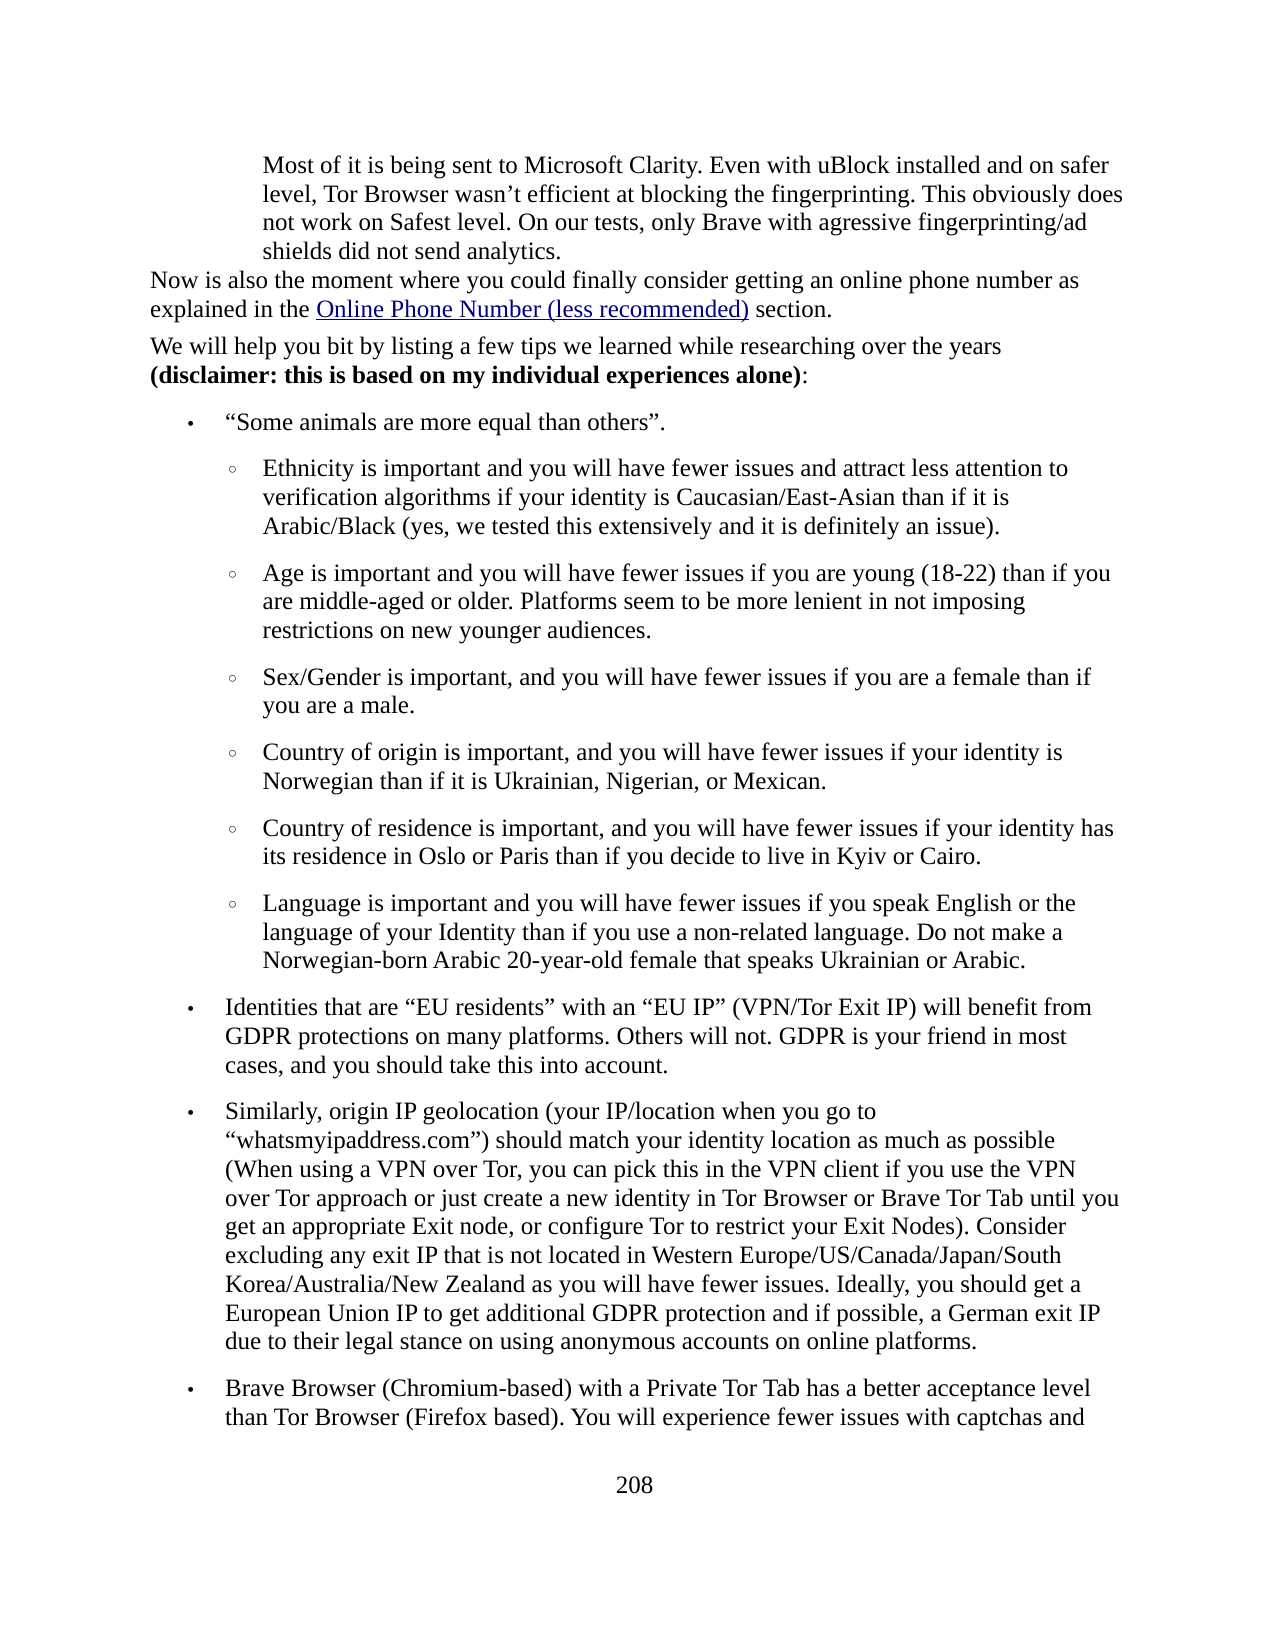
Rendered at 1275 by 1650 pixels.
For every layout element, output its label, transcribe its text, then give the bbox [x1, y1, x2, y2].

list Identities that are “EU residents” with an “EU IP” (VPN/Tor Exit IP) will benefit from GDPR protections on many platforms. Others will not. GDPR is your friend in most cases, and you should take this into account. [187, 992, 1125, 1078]
list Most of it is being sent to Microsoft Clarity. Even with uBlock installed and on safer level, Tor Browser wasn’t efficient at blocking the fingerprinting. This obviously does not work on Safest level. On our tests, only Brave with agressive fingerprinting/ad shields did not send analytics. [225, 150, 1125, 265]
list Ethnicity is important and you will have fewer issues and attract less attention to verification algorithms if your identity is Caucasian/East-Asian than if it is Arabic/Black (yes, we tested this extensively and it is definitely an issue). [225, 453, 1125, 540]
text Now is also the moment where you could finally consider getting an online phone number as explained in the Online Phone Number (less recommended) section. [150, 265, 1125, 322]
list Country of residence is important, and you will have fewer issues if your identity has its residence in Oslo or Paris than if you decide to live in Kyiv or Cairo. [225, 813, 1125, 870]
text We will help you bit by listing a few tips we learned while researching over the years (disclaimer: this is based on my individual experiences alone): [150, 331, 1125, 389]
list Language is important and you will have fewer issues if you speak English or the language of your Identity than if you use a non-related language. Do not make a Norwegian-born Arabic 20-year-old female that speaks Ukrainian or Arabic. [225, 888, 1125, 974]
list Age is important and you will have fewer issues if you are young (18-22) than if you are middle-aged or older. Platforms seem to be more lenient in not imposing restrictions on new younger audiences. [225, 558, 1125, 644]
list Brave Browser (Chromium-based) with a Private Tor Tab has a better acceptance level than Tor Browser (Firefox based). You will experience fewer issues with captchas and [187, 1373, 1125, 1431]
list “Some animals are more equal than others”. [187, 407, 1125, 436]
list Country of origin is important, and you will have fewer issues if your identity is Norwegian than if it is Ukrainian, Nigerian, or Mexican. [225, 737, 1125, 795]
list Similarly, origin IP geolocation (your IP/location when you go to “whatsmyipaddress.com”) should match your identity location as much as possible (When using a VPN over Tor, you can pick this in the VPN client if you use the VPN over Tor approach or just create a new identity in Tor Browser or Brave Tor Tab until you get an appropriate Exit node, or configure Tor to restrict your Exit Nodes). Consider excluding any exit IP that is not located in Western Europe/US/Canada/Japan/South Korea/Australia/New Zealand as you will have fewer issues. Ideally, you should get a European Union IP to get additional GDPR protection and if possible, a German exit IP due to their legal stance on using anonymous accounts on online platforms. [187, 1096, 1125, 1355]
list Sex/Gender is important, and you will have fewer issues if you are a female than if you are a male. [225, 662, 1125, 719]
